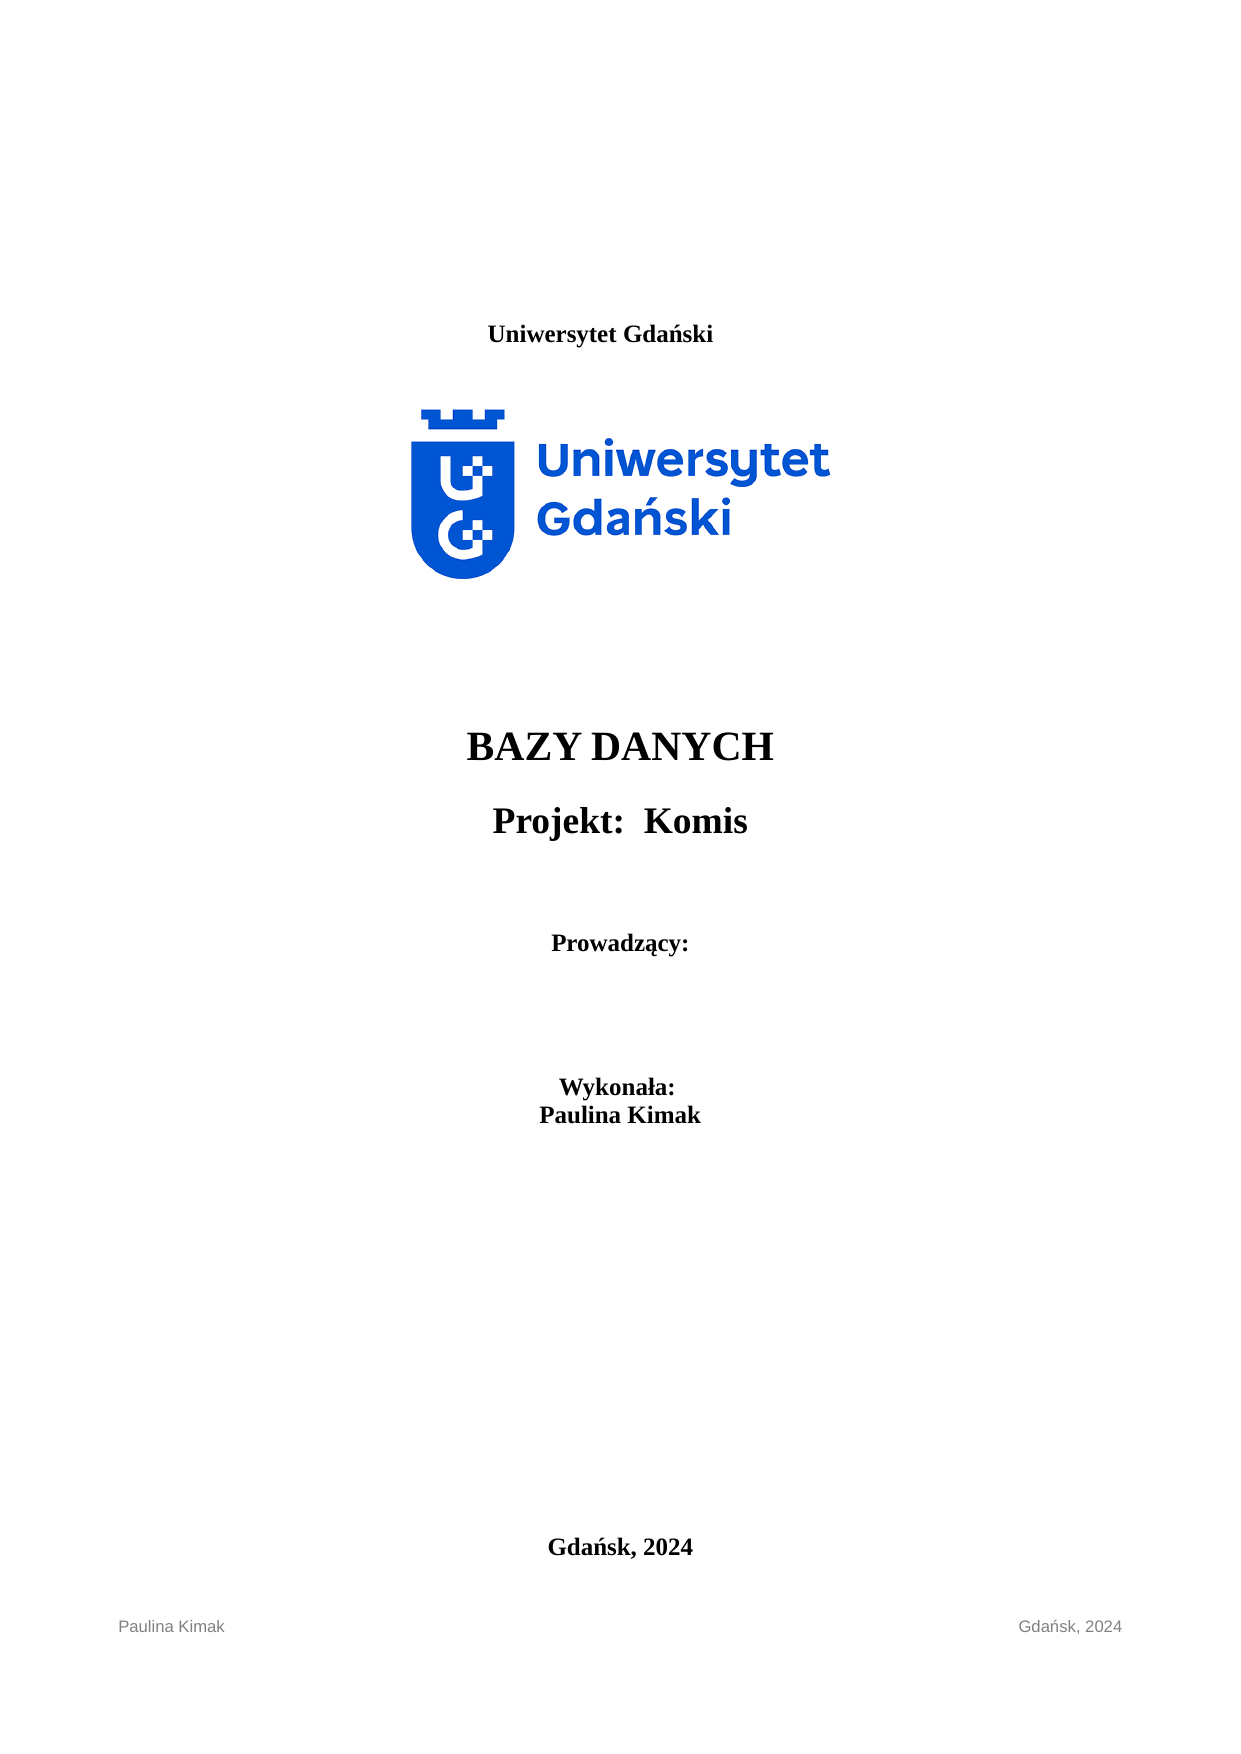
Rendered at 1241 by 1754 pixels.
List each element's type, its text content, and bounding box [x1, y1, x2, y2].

text Projekt: Komis [118, 798, 1122, 842]
text Paulina Kimak [118, 1100, 1122, 1129]
text Uniwersytet Gdański [118, 319, 1122, 348]
text Gdańsk, 2024 [118, 1532, 1122, 1560]
text BAZY DANYCH [118, 722, 1122, 770]
text Prowadzący: [118, 928, 1122, 957]
text Wykonała: [118, 1072, 1122, 1100]
picture [443, 386, 913, 601]
